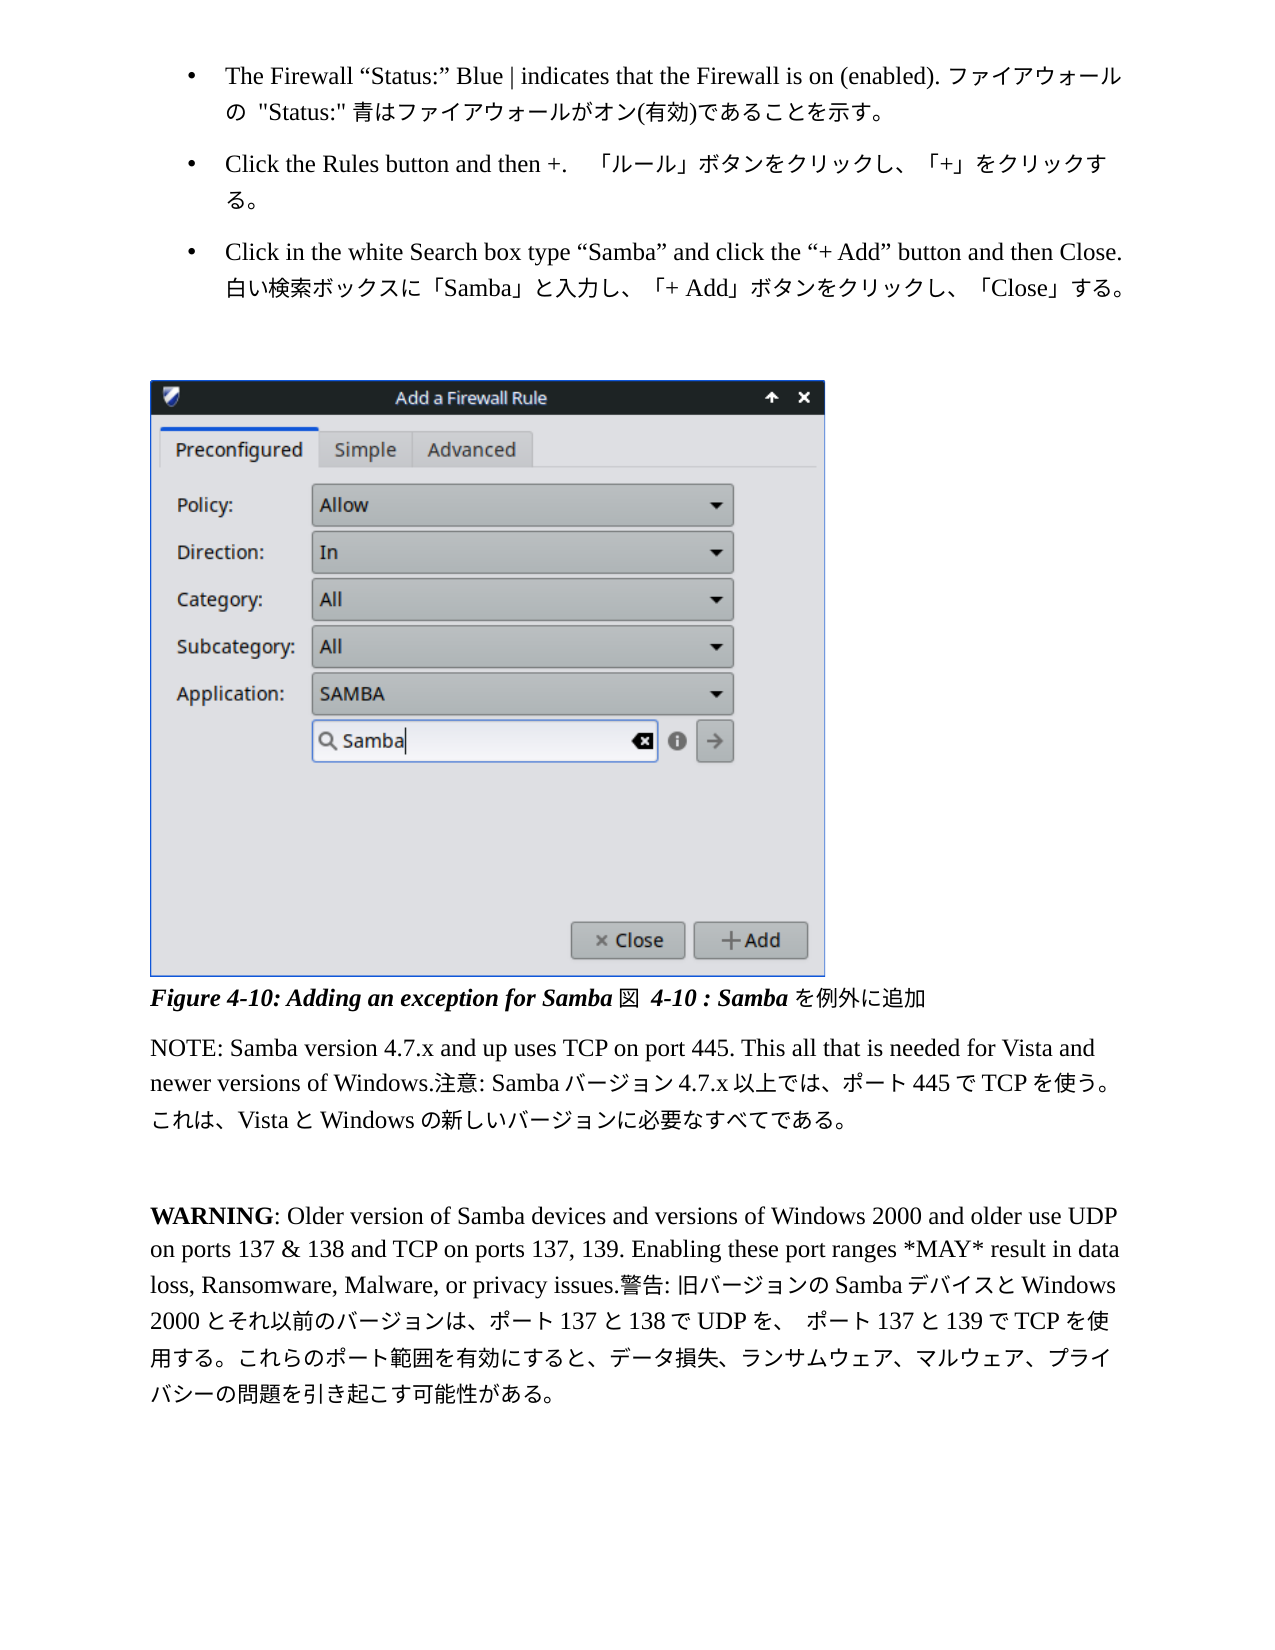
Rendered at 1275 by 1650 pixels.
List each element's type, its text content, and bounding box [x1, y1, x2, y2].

text WARNING: Older version of Samba devices and versions of Windows 2000 and older use UDP on ports 137 & 138 and TCP on ports 137, 139. Enabling these port ranges *MAY* result in data loss, Ransomware, Malware, or privacy issues.警告: 旧バージョンのSambaデバイスとWindows 2000とそれ以前のバージョンは、ポート137と138でUDPを、 ポート137と139でTCPを使用する。これらのポート範囲を有効にすると、データ損失、ランサムウェア、マルウェア、プライバシーの問題を引き起こす可能性がある。 [150, 1201, 1125, 1408]
list Click the Rules button and then +. 「ルール」ボタンをクリックし、「+」をクリックする。 [187, 147, 1125, 215]
text Figure 4-10: Adding an exception for Samba図 4-10 : Samba を例外に追加 [150, 370, 1109, 1013]
text NOTE: Samba version 4.7.x and up uses TCP on port 445. This all that is needed for Vista and newer versions of Windows.注意: Sambaバージョン4.7.x以上では、ポート445でTCPを使う。これは、VistaとWindowsの新しいバージョンに必要なすべてである。 [150, 1033, 1125, 1134]
picture [150, 380, 826, 977]
list Click in the white Search box type “Samba” and click the “+ Add” button and then Close.白い検索ボックスに「Samba」と入力し、「+ Add」ボタンをクリックし、「Close」する。 [187, 234, 1125, 302]
list The Firewall “Status:” Blue | indicates that the Firewall is on (enabled). ファイアウォールの "Status:" 青はファイアウォールがオン(有効)であることを示す。 [187, 59, 1125, 127]
